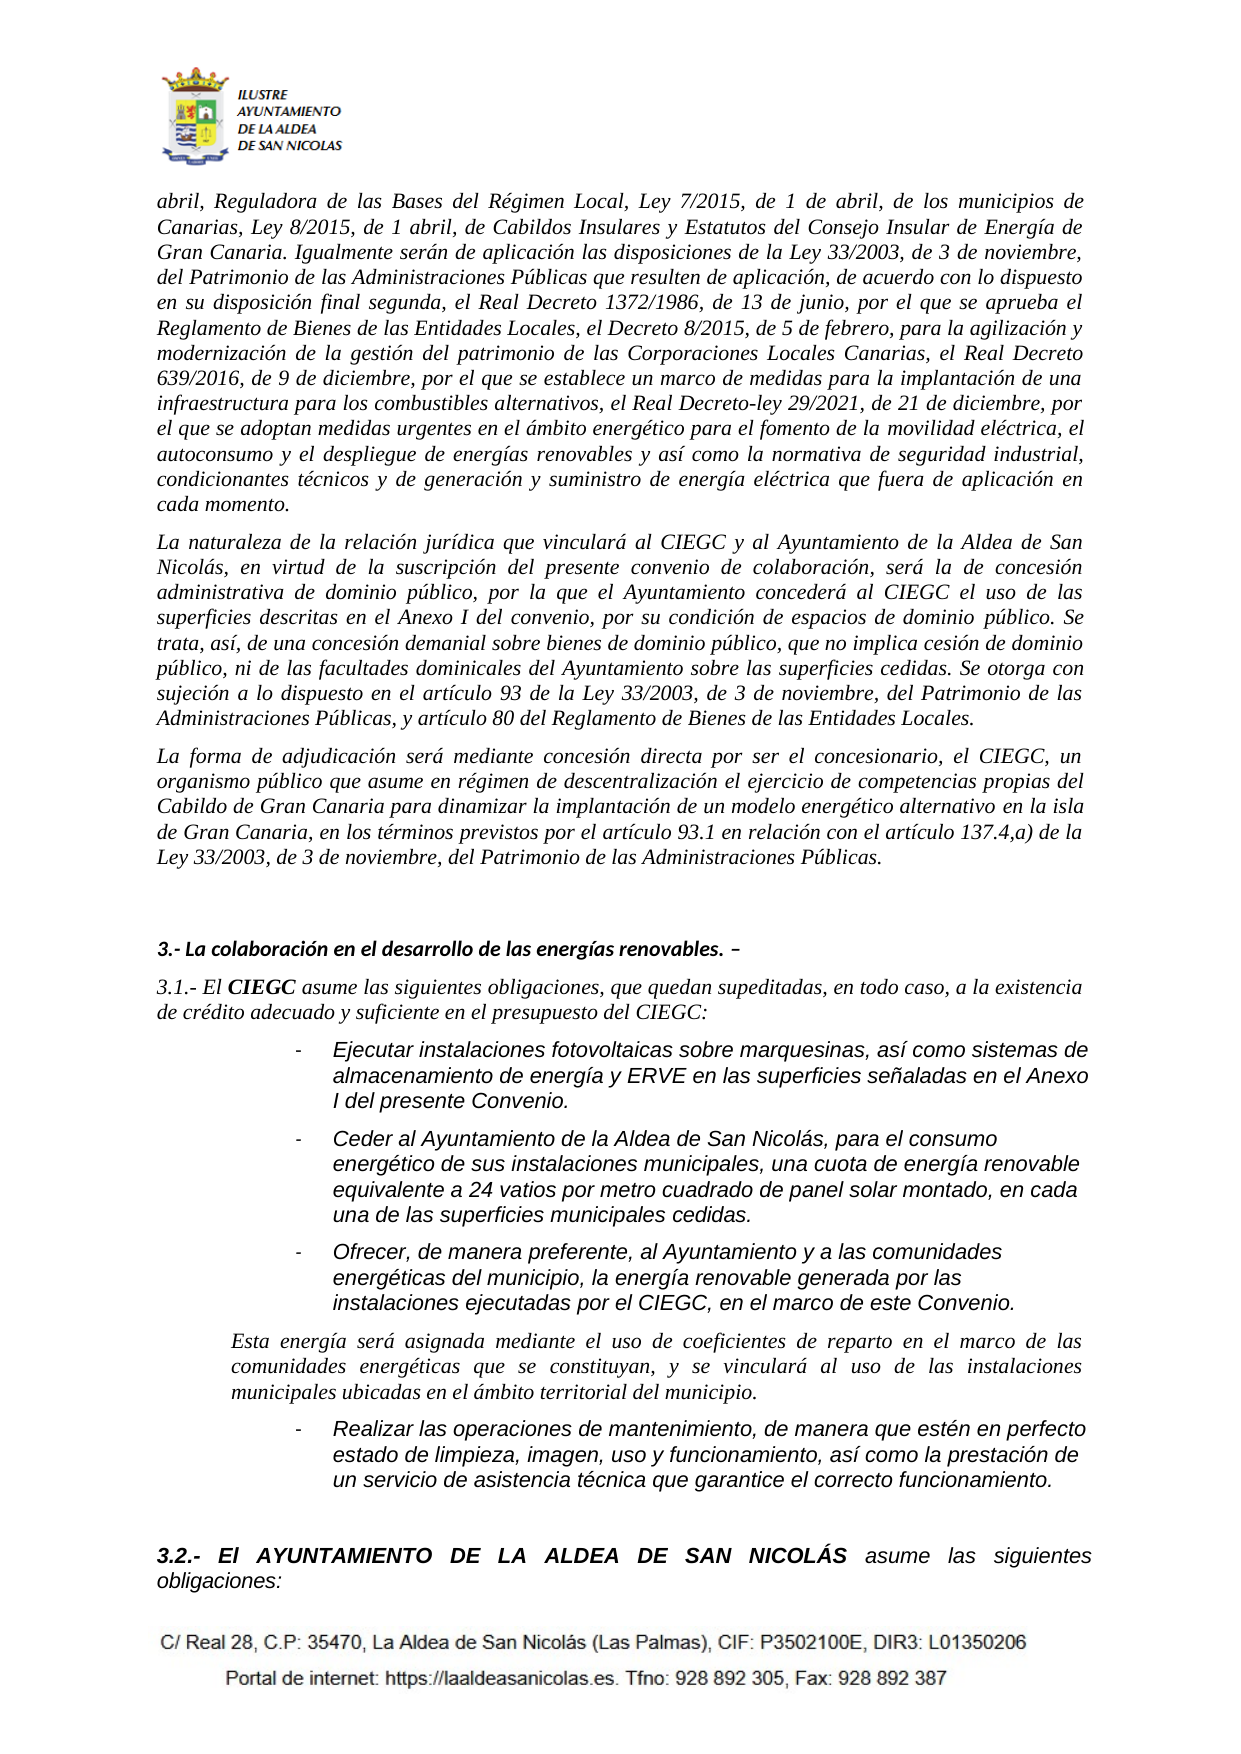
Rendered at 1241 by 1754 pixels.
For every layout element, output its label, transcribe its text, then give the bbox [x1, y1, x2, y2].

text Esta energía será asignada mediante el uso de coeficientes de reparto en el marco de las comunidades energéticas que se constituyan, y se vinculará al uso de las instalaciones municipales ubicadas en el ámbito territorial del municipio. [231, 1328, 1083, 1404]
text 3.1.- El CIEGC asume las siguientes obligaciones, que quedan supeditadas, en todo caso, a la existencia de crédito adecuado y suficiente en el presupuesto del CIEGC: [157, 974, 1083, 1024]
list Ofrecer, de manera preferente, al Ayuntamiento y a las comunidades energéticas del municipio, la energía renovable generada por las instalaciones ejecutadas por el CIEGC, en el marco de este Convenio. [295, 1239, 1093, 1315]
list Ceder al Ayuntamiento de la Aldea de San Nicolás, para el consumo energético de sus instalaciones municipales, una cuota de energía renovable equivalente a 24 vatios por metro cuadrado de panel solar montado, en cada una de las superficies municipales cedidas. [295, 1126, 1093, 1227]
picture [148, 59, 358, 173]
list Realizar las operaciones de mantenimiento, de manera que estén en perfecto estado de limpieza, imagen, uso y funcionamiento, así como la prestación de un servicio de asistencia técnica que garantice el correcto funcionamiento. [295, 1416, 1093, 1492]
list Ejecutar instalaciones fotovoltaicas sobre marquesinas, así como sistemas de almacenamiento de energía y ERVE en las superficies señaladas en el Anexo I del presente Convenio. [295, 1037, 1093, 1113]
text abril, Reguladora de las Bases del Régimen Local, Ley 7/2015, de 1 de abril, de los municipios de Canarias, Ley 8/2015, de 1 abril, de Cabildos Insulares y Estatutos del Consejo Insular de Energía de Gran Canaria. Igualmente serán de aplicación las disposiciones de la Ley 33/2003, de 3 de noviembre, del Patrimonio de las Administraciones Públicas que resulten de aplicación, de acuerdo con lo dispuesto en su disposición final segunda, el Real Decreto 1372/1986, de 13 de junio, por el que se aprueba el Reglamento de Bienes de las Entidades Locales, el Decreto 8/2015, de 5 de febrero, para la agilización y modernización de la gestión del patrimonio de las Corporaciones Locales Canarias, el Real Decreto 639/2016, de 9 de diciembre, por el que se establece un marco de medidas para la implantación de una infraestructura para los combustibles alternativos, el Real Decreto-ley 29/2021, de 21 de diciembre, por el que se adoptan medidas urgentes en el ámbito energético para el fomento de la movilidad eléctrica, el autoconsumo y el despliegue de energías renovables y así como la normativa de seguridad industrial, condicionantes técnicos y de generación y suministro de energía eléctrica que fuera de aplicación en cada momento. [157, 188, 1084, 516]
subtitle 3.- La colaboración en el desarrollo de las energías renovables. – [157, 935, 1093, 961]
picture [148, 1626, 1034, 1694]
text La forma de adjudicación será mediante concesión directa por ser el concesionario, el CIEGC, un organismo público que asume en régimen de descentralización el ejercicio de competencias propias del Cabildo de Gran Canaria para dinamizar la implantación de un modelo energético alternativo en la isla de Gran Canaria, en los términos previstos por el artículo 93.1 en relación con el artículo 137.4,a) de la Ley 33/2003, de 3 de noviembre, del Patrimonio de las Administraciones Públicas. [157, 743, 1084, 869]
text 3.2.- El AYUNTAMIENTO DE LA ALDEA DE SAN NICOLÁS asume las siguientes obligaciones: [157, 1543, 1093, 1593]
text La naturaleza de la relación jurídica que vinculará al CIEGC y al Ayuntamiento de la Aldea de San Nicolás, en virtud de la suscripción del presente convenio de colaboración, será la de concesión administrativa de dominio público, por la que el Ayuntamiento concederá al CIEGC el uso de las superficies descritas en el Anexo I del convenio, por su condición de espacios de dominio público. Se trata, así, de una concesión demanial sobre bienes de dominio público, que no implica cesión de dominio público, ni de las facultades dominicales del Ayuntamiento sobre las superficies cedidas. Se otorga con sujeción a lo dispuesto en el artículo 93 de la Ley 33/2003, de 3 de noviembre, del Patrimonio de las Administraciones Públicas, y artículo 80 del Reglamento de Bienes de las Entidades Locales. [157, 529, 1084, 730]
